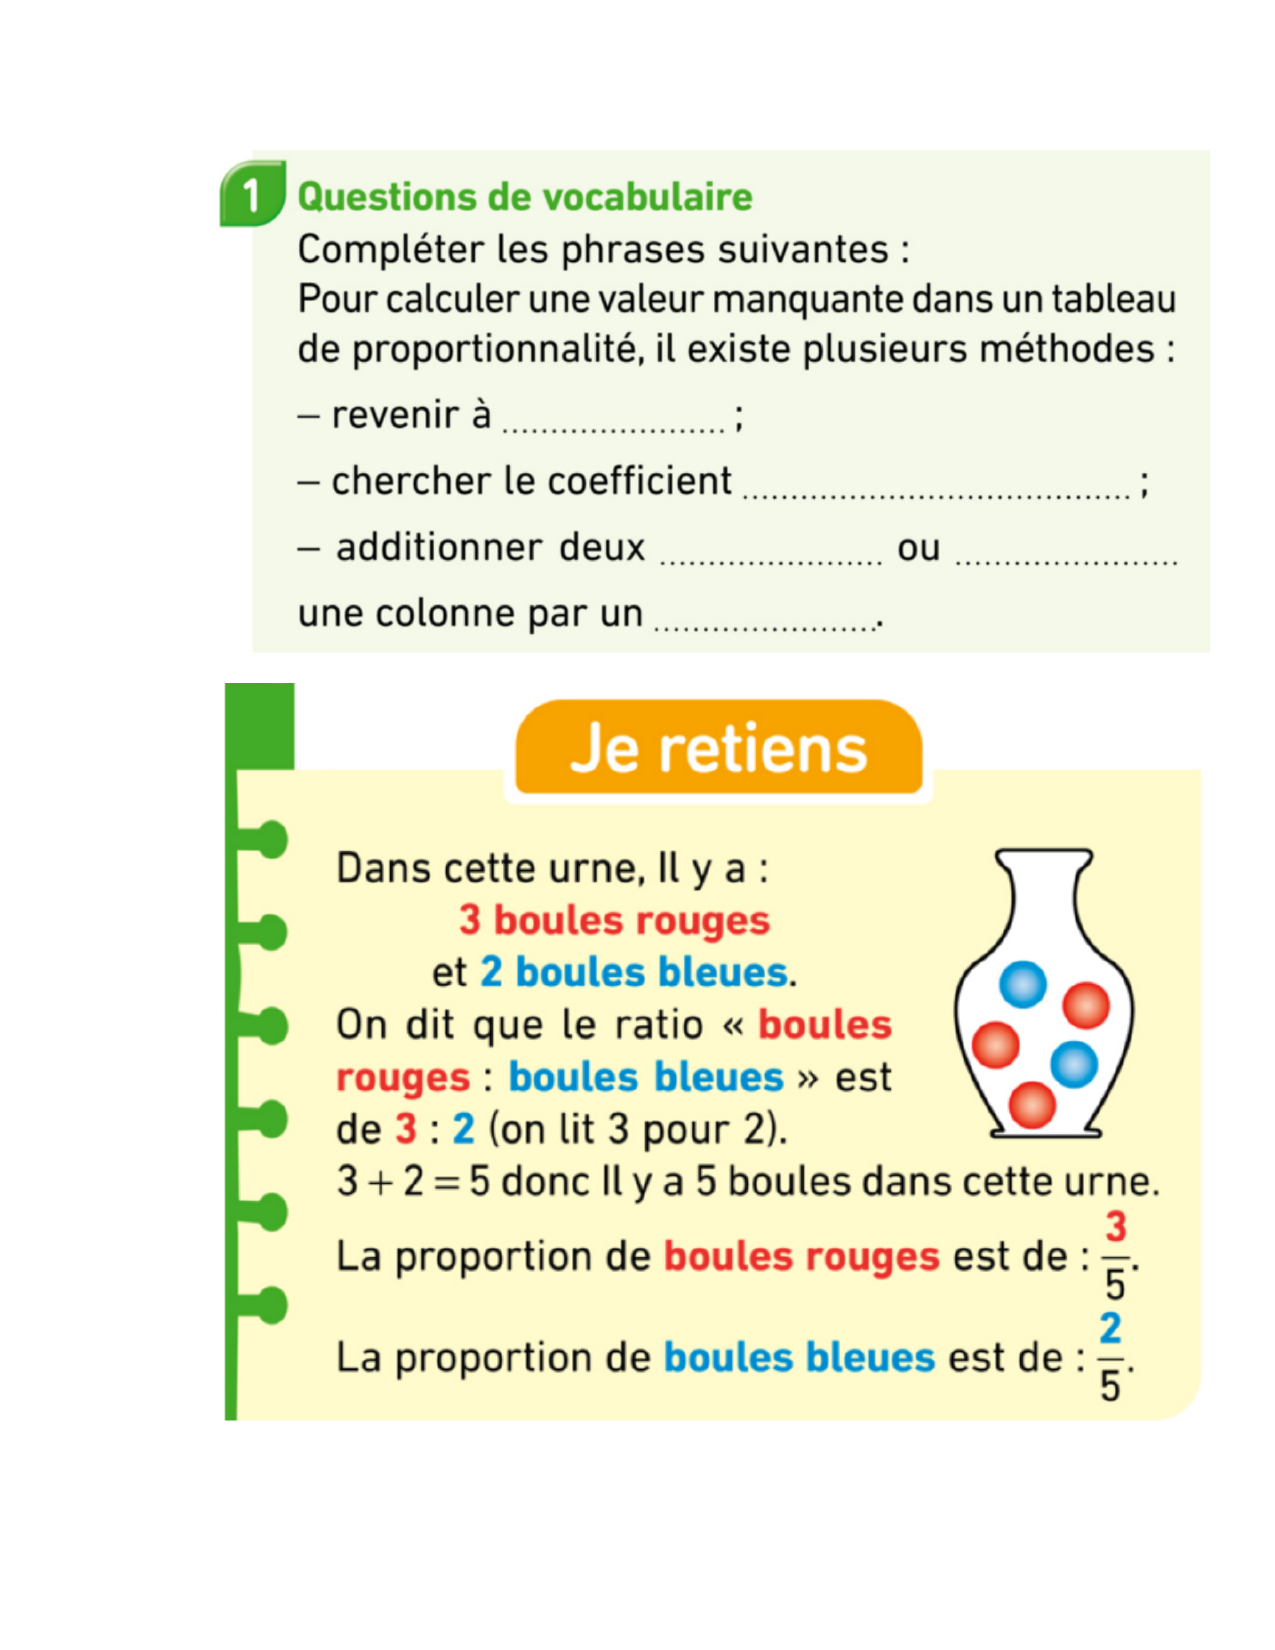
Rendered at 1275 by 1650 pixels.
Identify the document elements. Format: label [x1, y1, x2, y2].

picture [206, 150, 1211, 659]
picture [206, 683, 1211, 1424]
